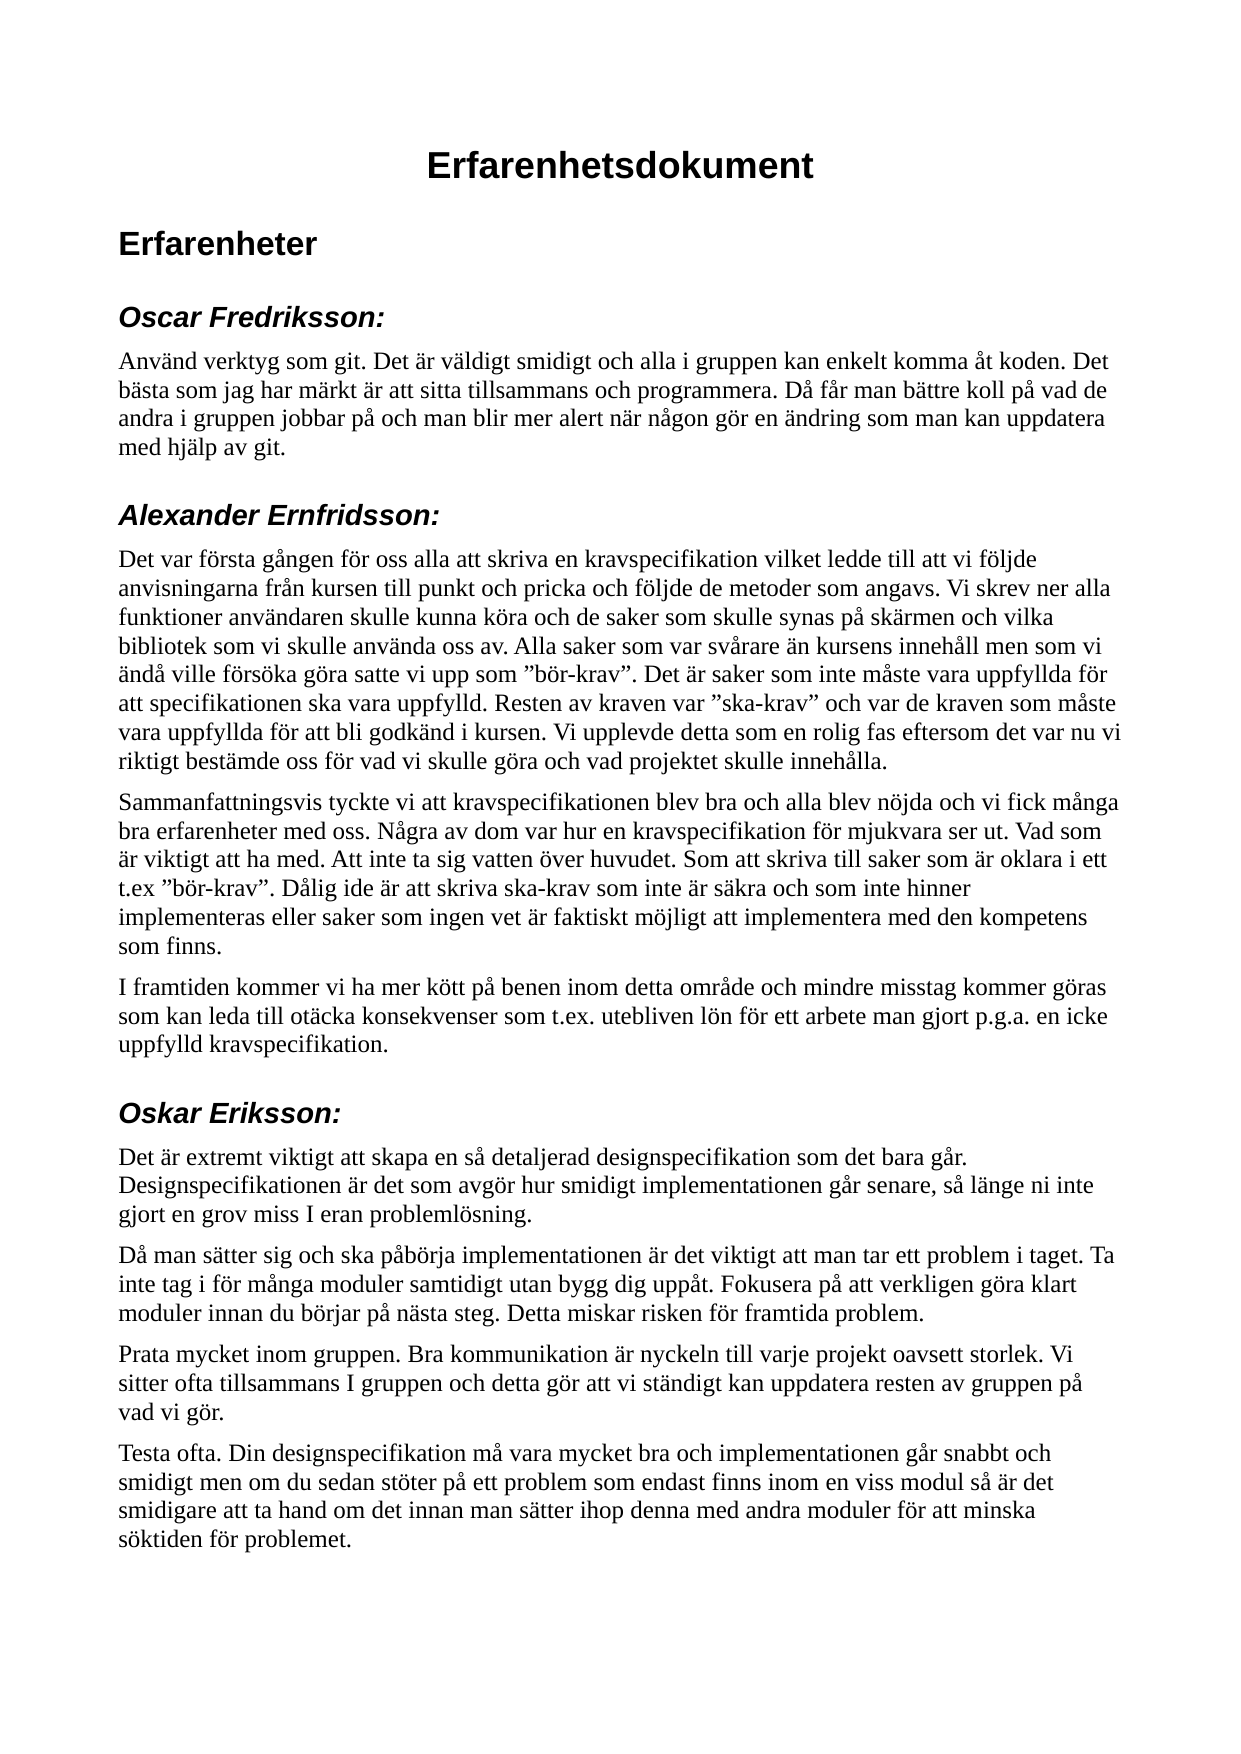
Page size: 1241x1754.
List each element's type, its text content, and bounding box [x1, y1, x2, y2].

text Det är extremt viktigt att skapa en så detaljerad designspecifikation som det bara går. Designspecifikationen är det som avgör hur smidigt implementationen går senare, så länge ni inte gjort en grov miss I eran problemlösning. [118, 1142, 1122, 1228]
subtitle Alexander Ernfridsson: [118, 498, 1122, 532]
subtitle Oscar Fredriksson: [118, 300, 1122, 333]
subtitle Oskar Eriksson: [118, 1096, 1122, 1129]
title Erfarenhetsdokument [118, 143, 1122, 186]
text Testa ofta. Din designspecifikation må vara mycket bra och implementationen går snabbt och smidigt men om du sedan stöter på ett problem som endast finns inom en viss modul så är det smidigare att ta hand om det innan man sätter ihop denna med andra moduler för att minska söktiden för problemet. [118, 1438, 1122, 1553]
text Det var första gången för oss alla att skriva en kravspecifikation vilket ledde till att vi följde anvisningarna från kursen till punkt och pricka och följde de metoder som angavs. Vi skrev ner alla funktioner användaren skulle kunna köra och de saker som skulle synas på skärmen och vilka bibliotek som vi skulle använda oss av. Alla saker som var svårare än kursens innehåll men som vi ändå ville försöka göra satte vi upp som ”bör-krav”. Det är saker som inte måste vara uppfyllda för att specifikationen ska vara uppfylld. Resten av kraven var ”ska-krav” och var de kraven som måste vara uppfyllda för att bli godkänd i kursen. Vi upplevde detta som en rolig fas eftersom det var nu vi riktigt bestämde oss för vad vi skulle göra och vad projektet skulle innehålla. [118, 544, 1122, 774]
subtitle Erfarenheter [118, 224, 1122, 262]
text Då man sätter sig och ska påbörja implementationen är det viktigt att man tar ett problem i taget. Ta inte tag i för många moduler samtidigt utan bygg dig uppåt. Fokusera på att verkligen göra klart moduler innan du börjar på nästa steg. Detta miskar risken för framtida problem. [118, 1241, 1122, 1327]
text I framtiden kommer vi ha mer kött på benen inom detta område och mindre misstag kommer göras som kan leda till otäcka konsekvenser som t.ex. utebliven lön för ett arbete man gjort p.g.a. en icke uppfylld kravspecifikation. [118, 972, 1122, 1058]
text Använd verktyg som git. Det är väldigt smidigt och alla i gruppen kan enkelt komma åt koden. Det bästa som jag har märkt är att sitta tillsammans och programmera. Då får man bättre koll på vad de andra i gruppen jobbar på och man blir mer alert när någon gör en ändring som man kan uppdatera med hjälp av git. [118, 346, 1122, 461]
text Prata mycket inom gruppen. Bra kommunikation är nyckeln till varje projekt oavsett storlek. Vi sitter ofta tillsammans I gruppen och detta gör att vi ständigt kan uppdatera resten av gruppen på vad vi gör. [118, 1339, 1122, 1426]
text Sammanfattningsvis tyckte vi att kravspecifikationen blev bra och alla blev nöjda och vi fick många bra erfarenheter med oss. Några av dom var hur en kravspecifikation för mjukvara ser ut. Vad som är viktigt att ha med. Att inte ta sig vatten över huvudet. Som att skriva till saker som är oklara i ett t.ex ”bör-krav”. Dålig ide är att skriva ska-krav som inte är säkra och som inte hinner implementeras eller saker som ingen vet är faktiskt möjligt att implementera med den kompetens som finns. [118, 787, 1122, 959]
